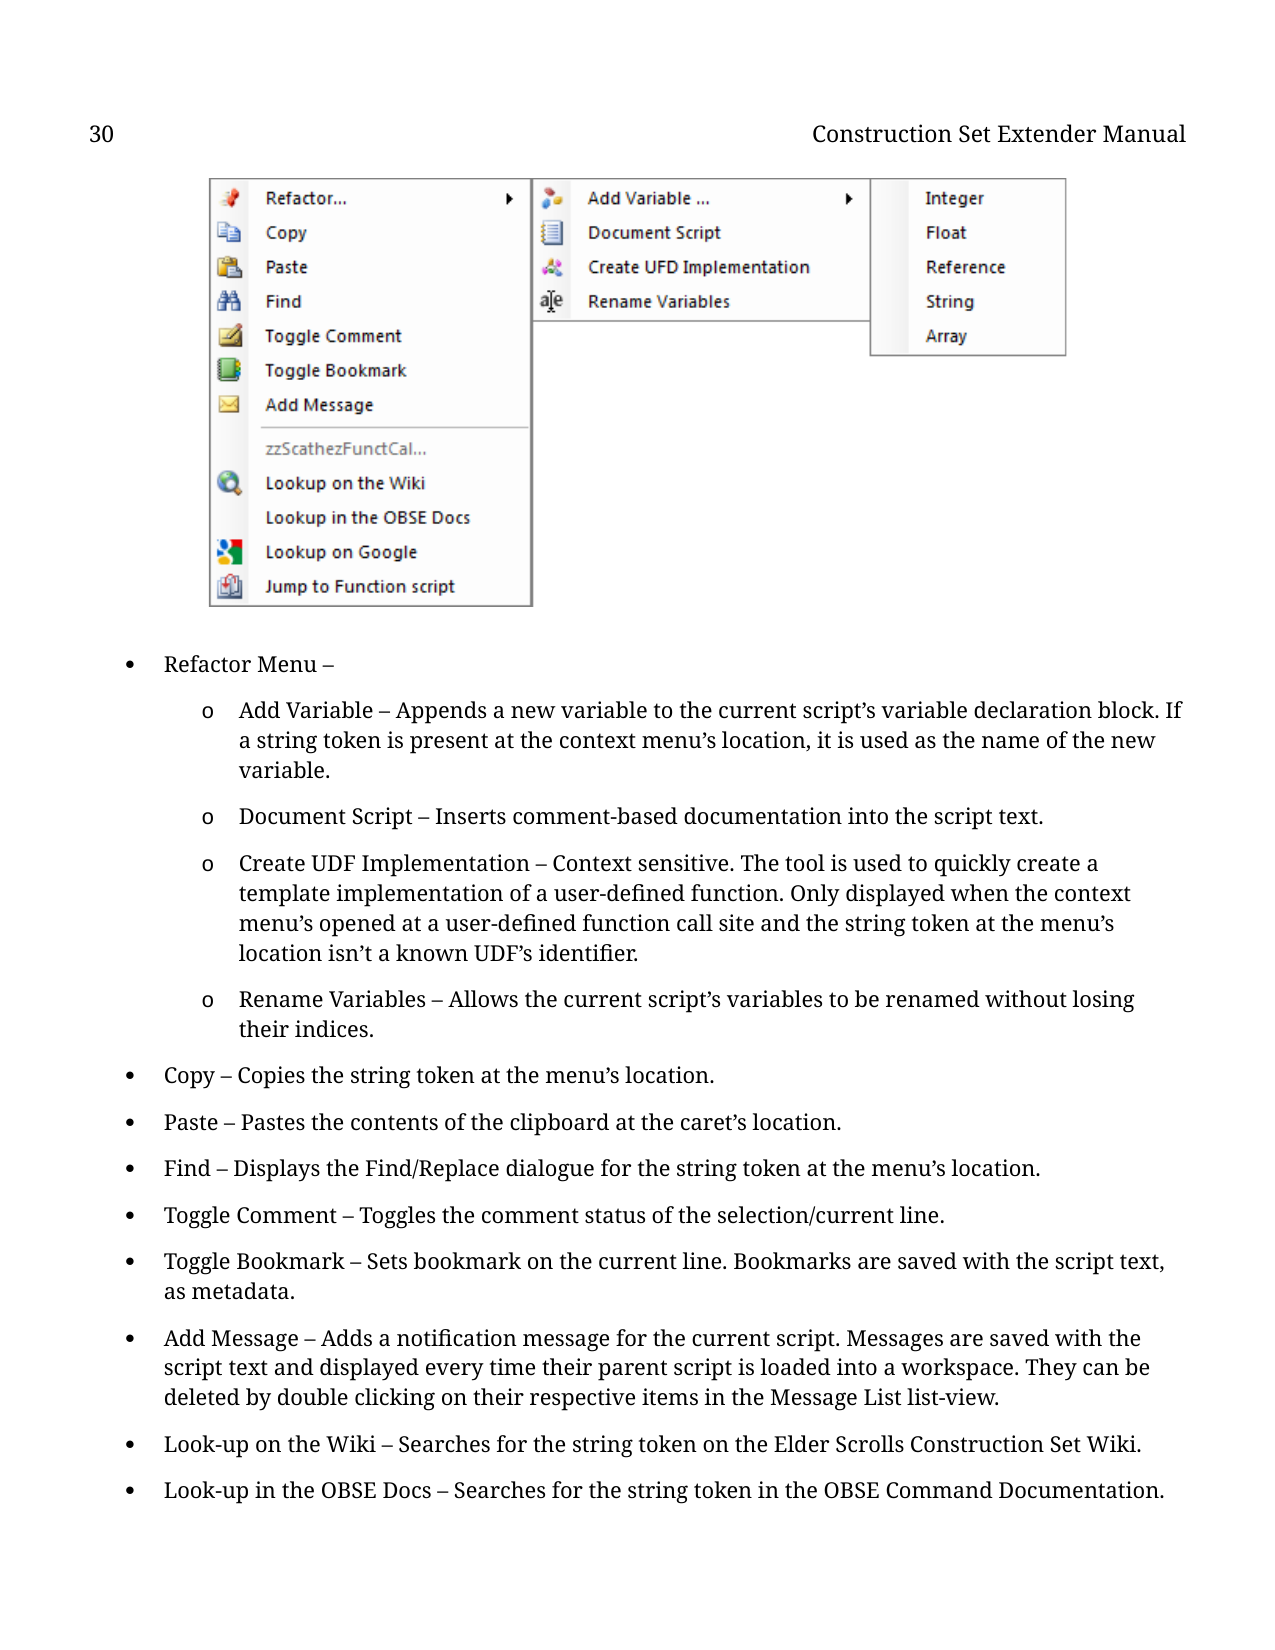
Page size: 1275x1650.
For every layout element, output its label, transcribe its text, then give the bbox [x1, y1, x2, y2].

list Rename Variables – Allows the current script’s variables to be renamed without losing their indices. [201, 984, 1186, 1044]
list Paste – Pastes the contents of the clipboard at the caret’s location. [126, 1107, 1186, 1137]
list Look-up in the OBSE Docs – Searches for the string token in the OBSE Command Documentation. [126, 1475, 1186, 1505]
list Refactor Menu – [126, 648, 1186, 678]
list Copy – Copies the string token at the menu’s location. [126, 1060, 1186, 1090]
list Document Script – Inserts comment-based documentation into the script text. [201, 801, 1186, 831]
list Add Variable – Appends a new variable to the current script’s variable declaration block. If a string token is present at the context menu’s location, it is used as the name of the new variable. [201, 695, 1186, 784]
picture [208, 178, 1067, 607]
list Look-up on the Wiki – Searches for the string token on the Elder Scrolls Construction Set Wiki. [126, 1428, 1186, 1458]
list Toggle Comment – Toggles the comment status of the selection/current line. [126, 1200, 1186, 1229]
list Toggle Bookmark – Sets bookmark on the current line. Bookmarks are saved with the script text, as metadata. [126, 1246, 1186, 1306]
list Find – Displays the Find/Replace dialogue for the string token at the menu’s location. [126, 1153, 1186, 1183]
list Add Message – Adds a notification message for the current script. Messages are saved with the script text and displayed every time their parent script is loaded into a workspace. They can be deleted by double clicking on their respective items in the Message List list-view. [126, 1322, 1186, 1412]
list Create UDF Implementation – Context sensitive. The tool is used to quickly create a template implementation of a user-defined function. Only displayed when the context menu’s opened at a user-defined function call site and the string token at the menu’s location isn’t a known UDF’s identifier. [201, 848, 1186, 967]
